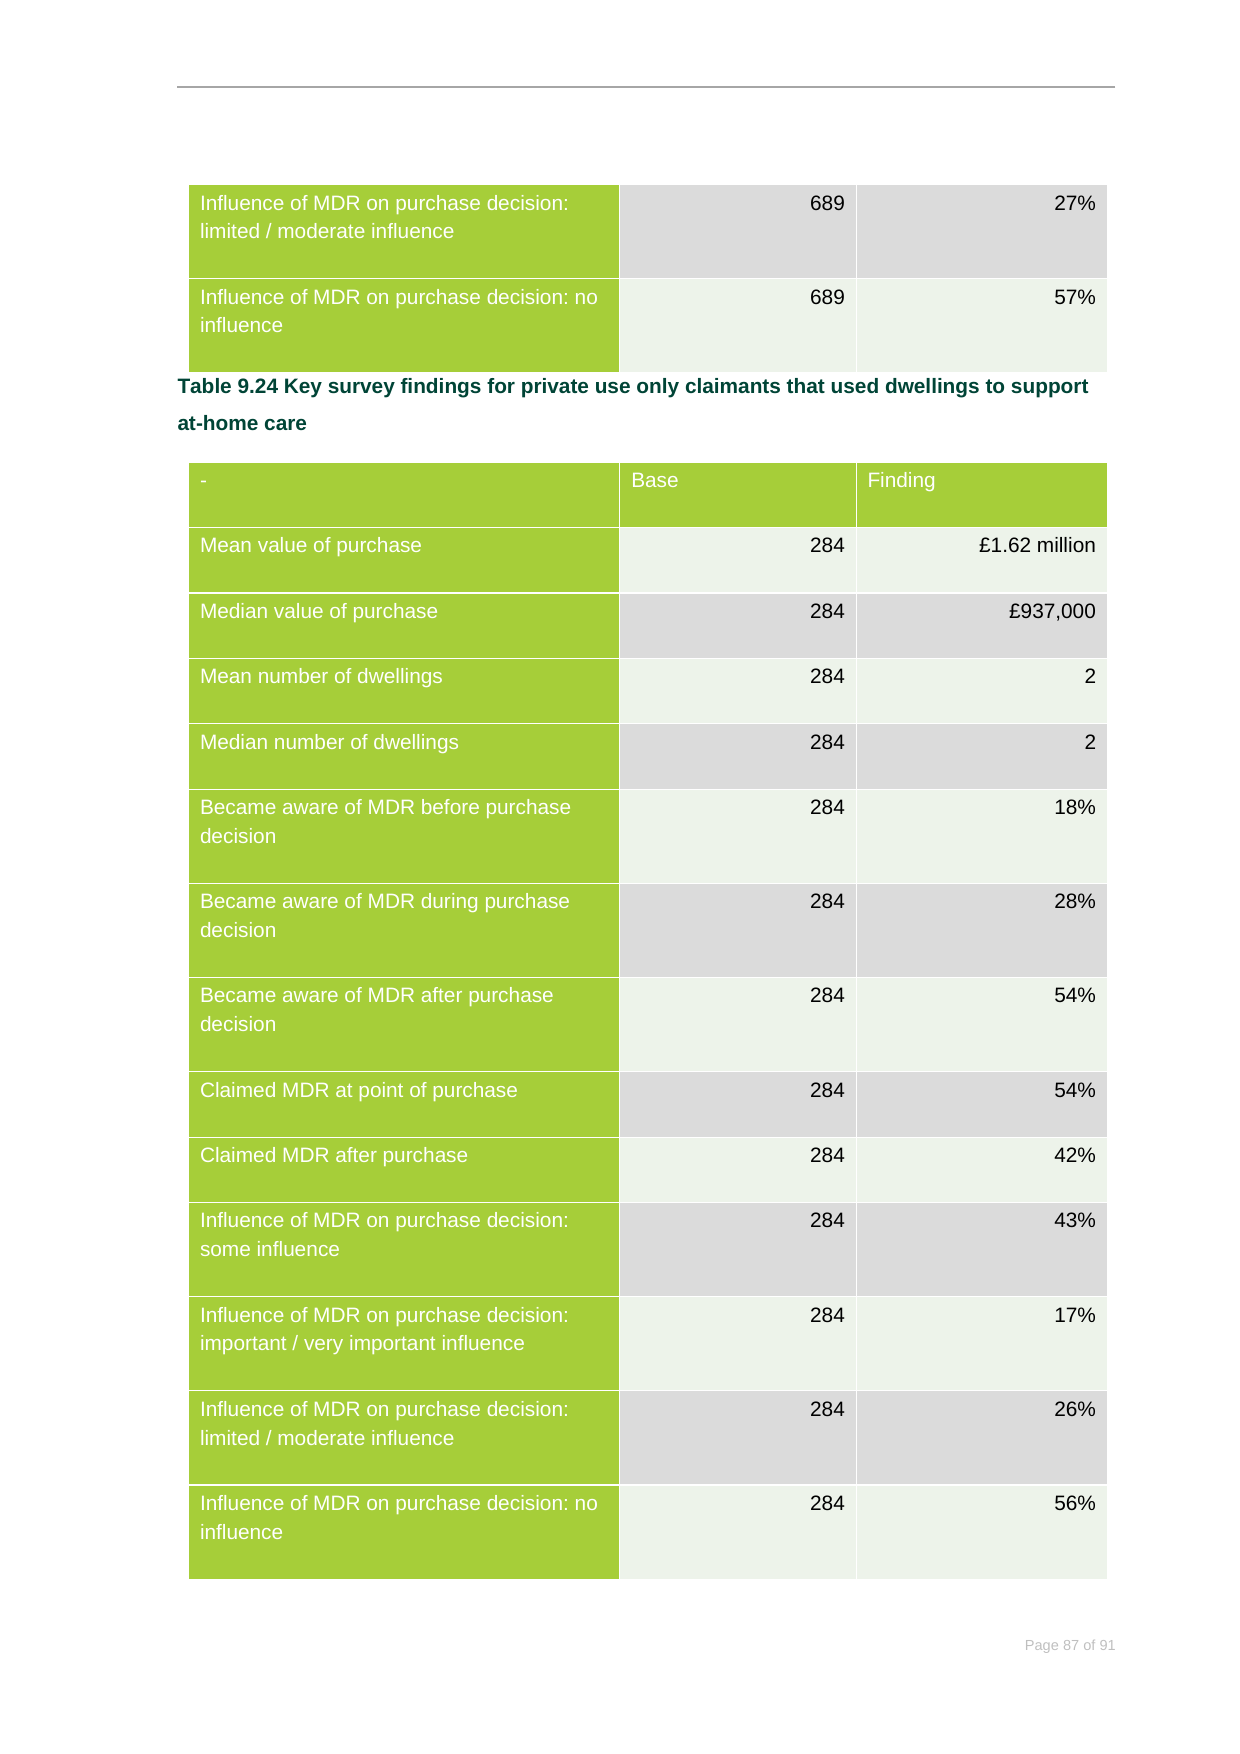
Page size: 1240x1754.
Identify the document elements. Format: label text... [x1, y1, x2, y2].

table_cell 284 [620, 1072, 856, 1137]
table_cell Became aware of MDR during purchase decision [189, 884, 619, 977]
table_cell Claimed MDR at point of purchase [189, 1072, 619, 1137]
table_cell 54% [857, 1072, 1107, 1137]
table_cell 284 [620, 1486, 856, 1579]
table_cell Influence of MDR on purchase decision: some influence [189, 1203, 619, 1296]
table_cell Mean value of purchase [189, 528, 619, 592]
text Table 9.24 Key survey findings for private use only claimants that used dwellings to support at-home care [177, 373, 1115, 443]
table_cell Became aware of MDR before purchase decision [189, 790, 619, 883]
table_cell Claimed MDR after purchase [189, 1138, 619, 1202]
table_cell 284 [620, 528, 856, 592]
table_cell 54% [857, 978, 1107, 1071]
table_cell 689 [620, 185, 856, 278]
table_cell 284 [620, 1391, 856, 1484]
table_cell 284 [620, 724, 856, 789]
table_cell 57% [857, 279, 1107, 372]
table_cell 26% [857, 1391, 1107, 1484]
table_cell £1.62 million [857, 528, 1107, 592]
table_cell 284 [620, 978, 856, 1071]
table_header Base [620, 463, 856, 527]
table_cell Median value of purchase [189, 594, 619, 658]
table_cell 284 [620, 594, 856, 658]
table_cell Influence of MDR on purchase decision: limited / moderate influence [189, 1391, 619, 1484]
table_cell 284 [620, 790, 856, 883]
table_header Finding [857, 463, 1107, 527]
table_cell 17% [857, 1297, 1107, 1390]
table_cell 284 [620, 1297, 856, 1390]
table_cell 689 [620, 279, 856, 372]
table_header - [189, 463, 619, 527]
table_cell £937,000 [857, 594, 1107, 658]
table_cell Influence of MDR on purchase decision: no influence [189, 279, 619, 372]
table_cell 284 [620, 884, 856, 977]
table_cell 42% [857, 1138, 1107, 1202]
table_cell 18% [857, 790, 1107, 883]
table_cell 284 [620, 1138, 856, 1202]
table_cell Influence of MDR on purchase decision: limited / moderate influence [189, 185, 619, 278]
table_cell 2 [857, 659, 1107, 723]
table_cell 56% [857, 1486, 1107, 1579]
table_cell 284 [620, 659, 856, 723]
table_cell 27% [857, 185, 1107, 278]
table_cell 28% [857, 884, 1107, 977]
table_cell Became aware of MDR after purchase decision [189, 978, 619, 1071]
table_cell Mean number of dwellings [189, 659, 619, 723]
table_cell Median number of dwellings [189, 724, 619, 789]
table_cell Influence of MDR on purchase decision: important / very important influence [189, 1297, 619, 1390]
table_cell 43% [857, 1203, 1107, 1296]
table_cell 2 [857, 724, 1107, 789]
table_cell Influence of MDR on purchase decision: no influence [189, 1486, 619, 1579]
table_cell 284 [620, 1203, 856, 1296]
